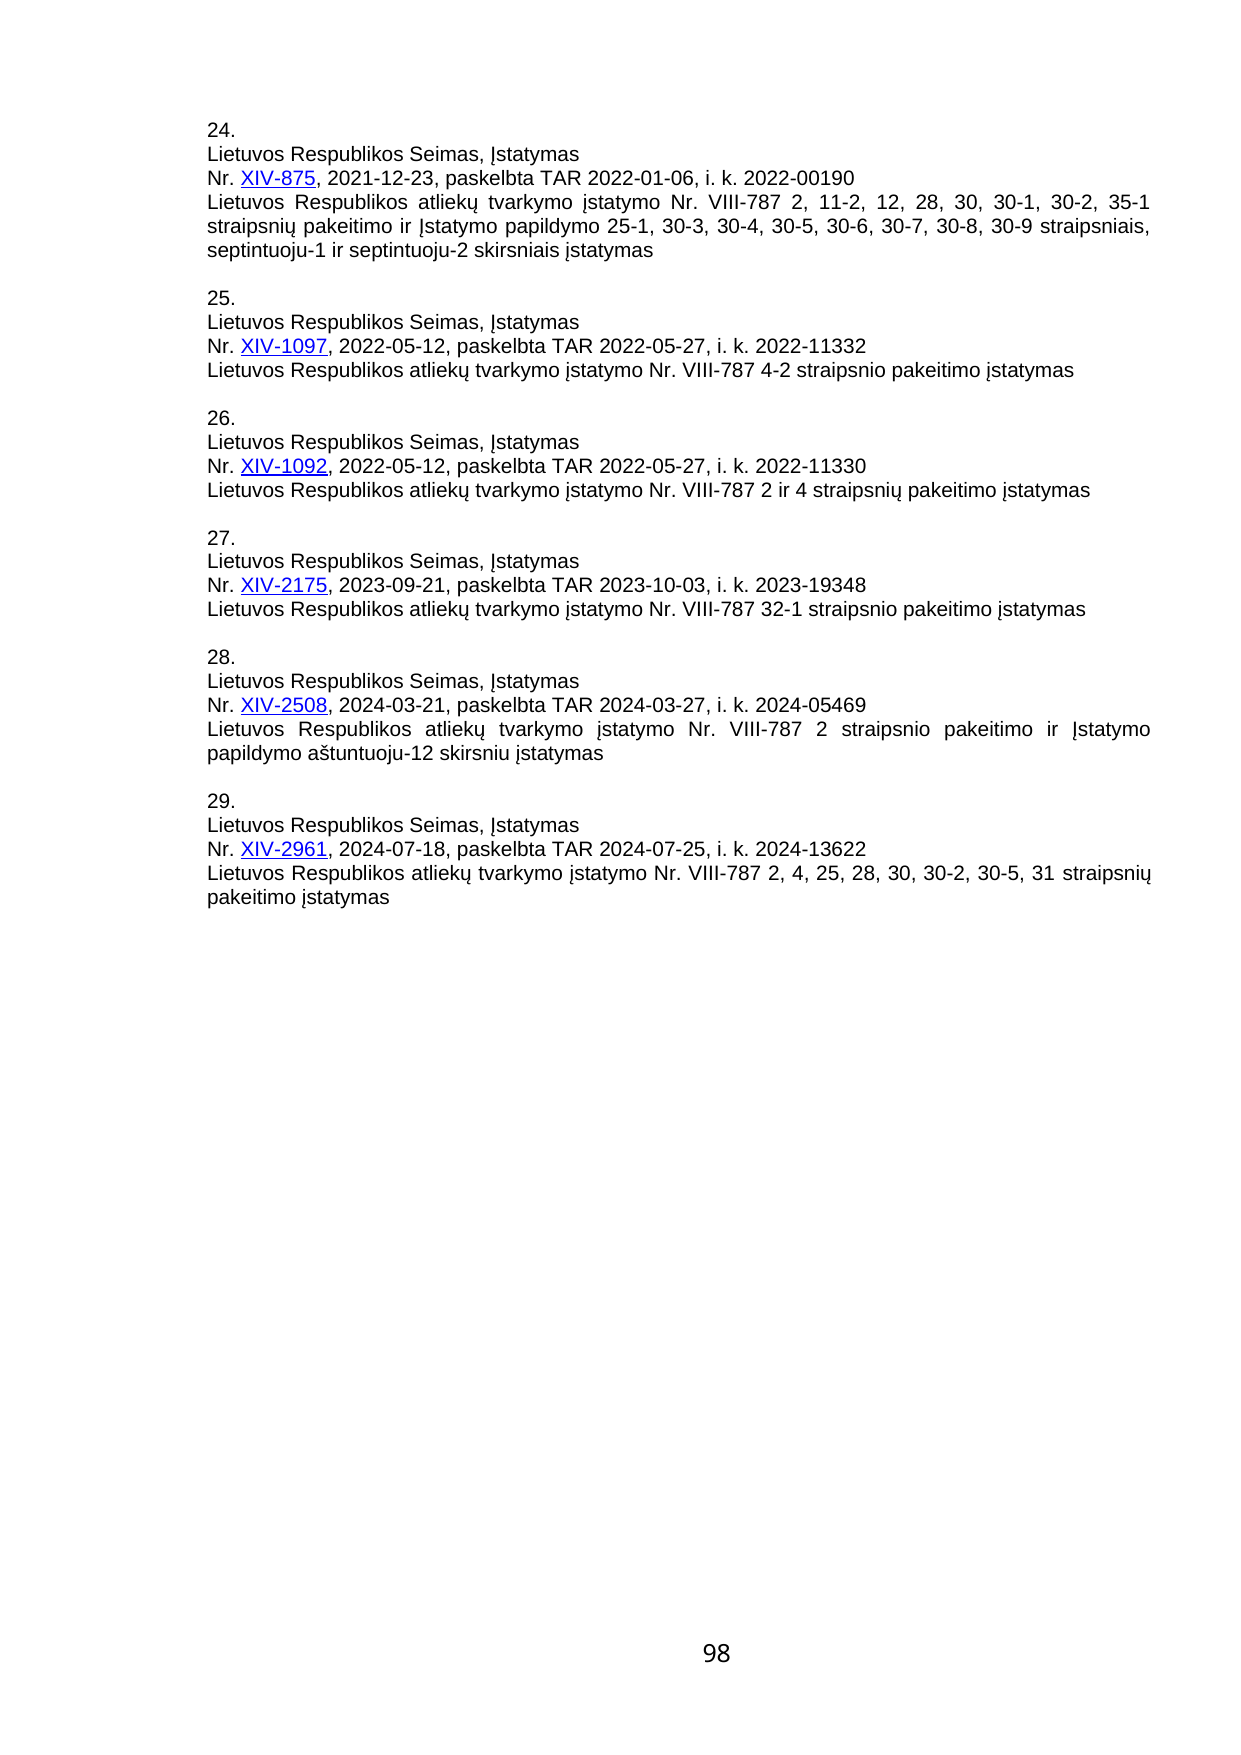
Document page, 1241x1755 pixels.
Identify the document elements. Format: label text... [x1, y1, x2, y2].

text 26. [207, 406, 1152, 429]
text Nr. XIV-1092, 2022-05-12, paskelbta TAR 2022-05-27, i. k. 2022-11330 [207, 453, 1152, 477]
text Lietuvos Respublikos Seimas, Įstatymas [207, 549, 1152, 573]
text Lietuvos Respublikos atliekų tvarkymo įstatymo Nr. VIII-787 2 ir 4 straipsnių pakeitimo įstatymas [207, 477, 1152, 501]
text 29. [207, 789, 1152, 813]
text Nr. XIV-875, 2021-12-23, paskelbta TAR 2022-01-06, i. k. 2022-00190 [207, 166, 1152, 190]
text Lietuvos Respublikos Seimas, Įstatymas [207, 669, 1152, 693]
text 28. [207, 645, 1152, 669]
text Lietuvos Respublikos Seimas, Įstatymas [207, 142, 1152, 166]
text Lietuvos Respublikos atliekų tvarkymo įstatymo Nr. VIII-787 32-1 straipsnio pakeitimo įstatymas [207, 597, 1152, 621]
text Lietuvos Respublikos atliekų tvarkymo įstatymo Nr. VIII-787 2, 11-2, 12, 28, 30, 30-1, 30-2, 35-1 straipsnių pakeitimo ir Įstatymo papildymo 25-1, 30-3, 30-4, 30-5, 30-6, 30-7, 30-8, 30-9 straipsniais, septintuoju-1 ir septintuoju-2 skirsniais įstatymas [207, 190, 1152, 262]
text Lietuvos Respublikos Seimas, Įstatymas [207, 429, 1152, 453]
text Nr. XIV-2508, 2024-03-21, paskelbta TAR 2024-03-27, i. k. 2024-05469 [207, 693, 1152, 717]
text Nr. XIV-2961, 2024-07-18, paskelbta TAR 2024-07-25, i. k. 2024-13622 [207, 837, 1152, 861]
text Lietuvos Respublikos Seimas, Įstatymas [207, 310, 1152, 334]
text 24. [207, 118, 1152, 142]
text Lietuvos Respublikos Seimas, Įstatymas [207, 813, 1152, 837]
text Nr. XIV-1097, 2022-05-12, paskelbta TAR 2022-05-27, i. k. 2022-11332 [207, 334, 1152, 358]
text Lietuvos Respublikos atliekų tvarkymo įstatymo Nr. VIII-787 2 straipsnio pakeitimo ir Įstatymo papildymo aštuntuoju-12 skirsniu įstatymas [207, 717, 1152, 765]
text 27. [207, 525, 1152, 549]
text Nr. XIV-2175, 2023-09-21, paskelbta TAR 2023-10-03, i. k. 2023-19348 [207, 573, 1152, 597]
text 25. [207, 286, 1152, 310]
text Lietuvos Respublikos atliekų tvarkymo įstatymo Nr. VIII-787 4-2 straipsnio pakeitimo įstatymas [207, 358, 1152, 382]
text Lietuvos Respublikos atliekų tvarkymo įstatymo Nr. VIII-787 2, 4, 25, 28, 30, 30-2, 30-5, 31 straipsnių pakeitimo įstatymas [207, 861, 1152, 909]
